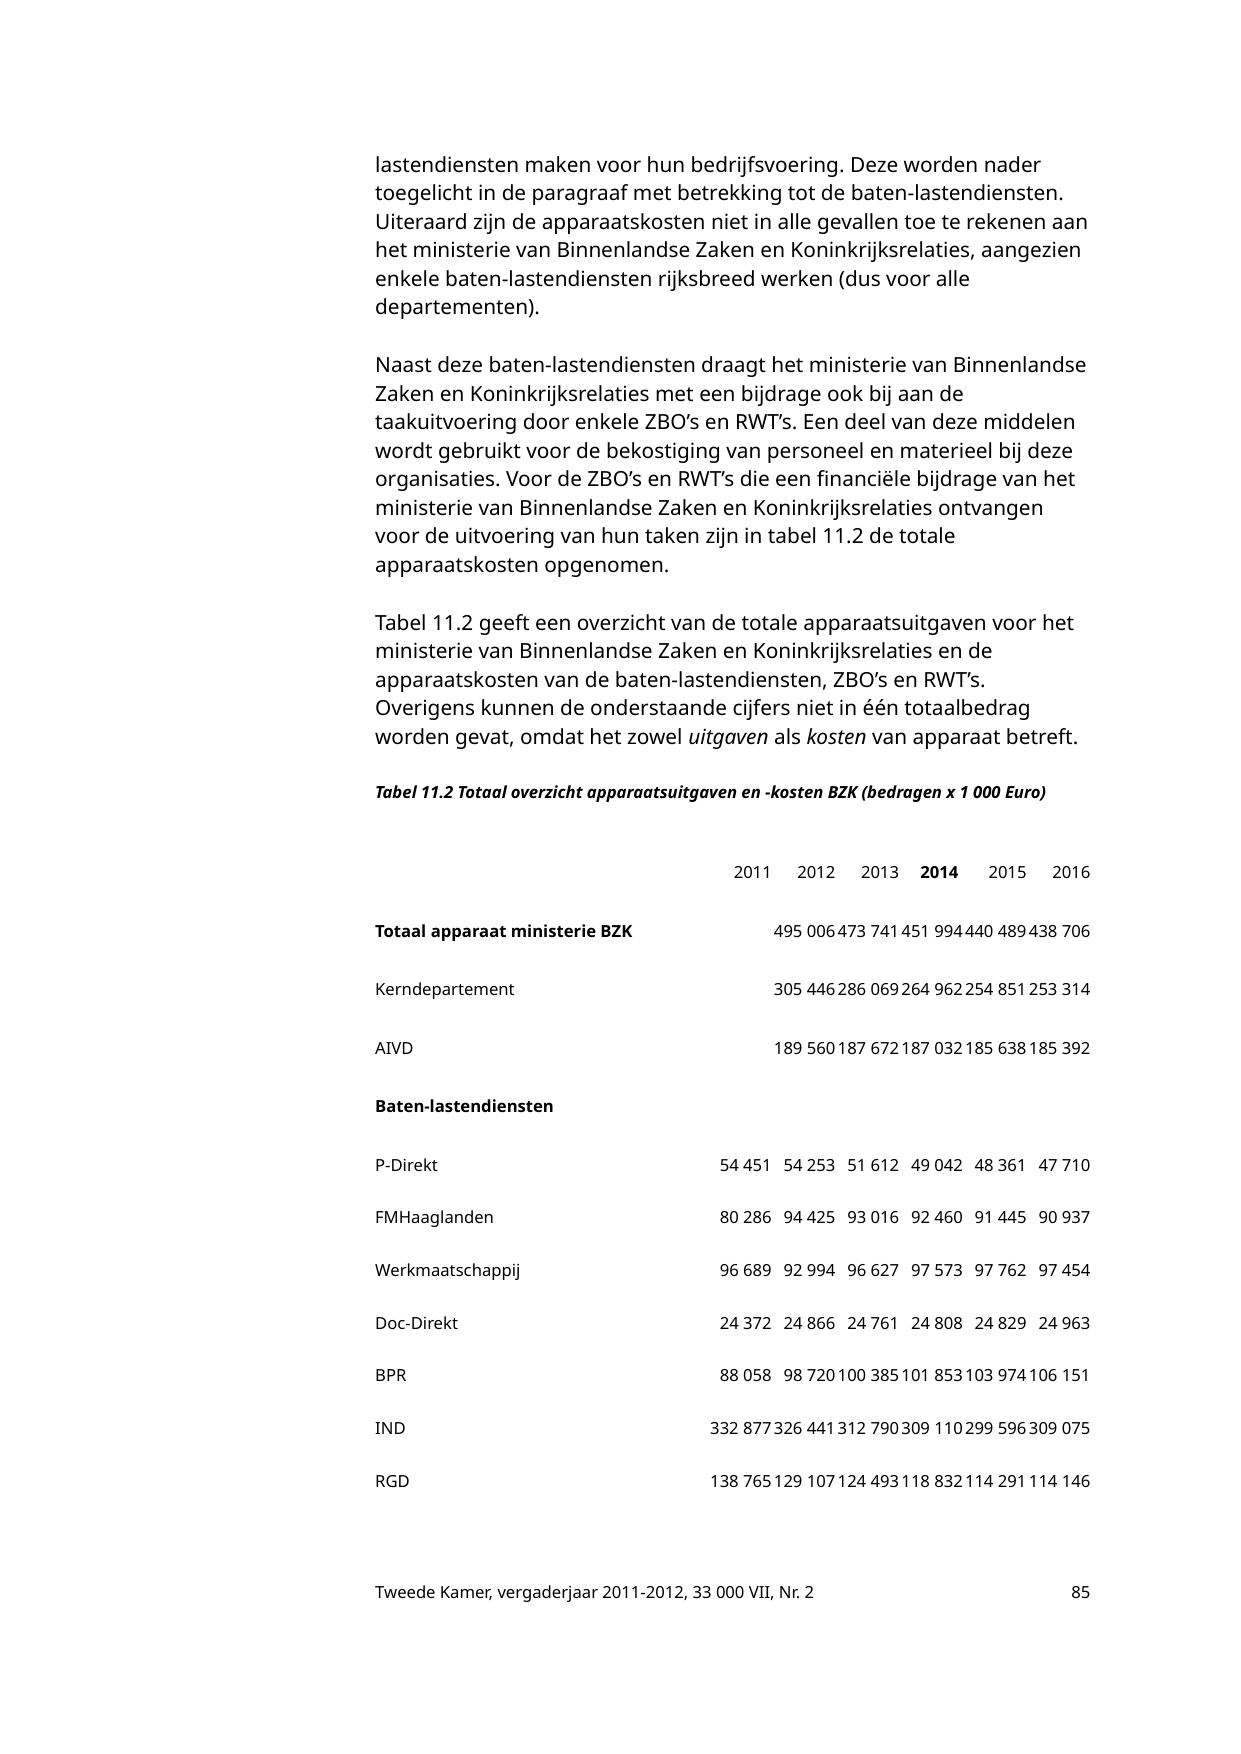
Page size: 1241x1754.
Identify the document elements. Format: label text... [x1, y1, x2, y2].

table_cell 24 761 [835, 1311, 899, 1364]
table_cell 51 612 [835, 1153, 899, 1206]
table_cell 88 058 [708, 1364, 771, 1417]
table_cell [708, 978, 771, 1036]
table_cell 98 720 [771, 1364, 835, 1417]
table_cell 94 425 [771, 1206, 835, 1258]
table_cell 129 107 [771, 1469, 835, 1522]
table_cell 91 445 [963, 1206, 1026, 1258]
table_cell 473 741 [835, 919, 899, 978]
text Naast deze baten-lastendiensten draagt het ministerie van Binnenlandse Zaken en Koninkrijksrelaties met een bijdrage ook bij aan de taakuitvoering door enkele ZBO’s en RWT’s. Een deel van deze middelen wordt gebruikt voor de bekostiging van personeel en materieel bij deze organisaties. Voor de ZBO’s en RWT’s die een financiële bijdrage van het ministerie van Binnenlandse Zaken en Koninkrijksrelaties ontvangen voor de uitvoering van hun taken zijn in tabel 11.2 de totale apparaatskosten opgenomen. [375, 351, 1090, 578]
table_cell 97 573 [899, 1259, 963, 1311]
table_cell 305 446 [771, 978, 835, 1036]
table_cell 187 032 [899, 1036, 963, 1095]
table_cell 114 291 [963, 1469, 1026, 1522]
table_cell [708, 1036, 771, 1095]
table_cell 106 151 [1026, 1364, 1090, 1417]
table_cell [963, 1095, 1026, 1153]
table_cell 138 765 [708, 1469, 771, 1522]
table_cell Baten-lastendiensten [375, 1095, 708, 1153]
table_cell 326 441 [771, 1417, 835, 1469]
table_cell [771, 1095, 835, 1153]
table_cell 24 808 [899, 1311, 963, 1364]
table_header 2013 [835, 861, 899, 919]
table_cell [1026, 1095, 1090, 1153]
text Tabel 11.2 geeft een overzicht van de totale apparaatsuitgaven voor het ministerie van Binnenlandse Zaken en Koninkrijksrelaties en de apparaatskosten van de baten-lastendiensten, ZBO’s en RWT’s. Overigens kunnen de onderstaande cijfers niet in één totaalbedrag worden gevat, omdat het zowel uitgaven als kosten van apparaat betreft. [375, 608, 1090, 750]
table_cell FMHaaglanden [375, 1206, 708, 1258]
table_cell IND [375, 1417, 708, 1469]
table_header 2015 [963, 861, 1026, 919]
table_cell 187 672 [835, 1036, 899, 1095]
table_header 2016 [1026, 861, 1090, 919]
table_header 2011 [708, 861, 771, 919]
table_cell 299 596 [963, 1417, 1026, 1469]
table_cell RGD [375, 1469, 708, 1522]
table_cell 24 829 [963, 1311, 1026, 1364]
table_cell 92 460 [899, 1206, 963, 1258]
table_cell Totaal apparaat ministerie BZK [375, 919, 708, 978]
table_cell 93 016 [835, 1206, 899, 1258]
text lastendiensten maken voor hun bedrijfsvoering. Deze worden nader toegelicht in de paragraaf met betrekking tot de baten-lastendiensten. Uiteraard zijn de apparaatskosten niet in alle gevallen toe te rekenen aan het ministerie van Binnenlandse Zaken en Koninkrijksrelaties, aangezien enkele baten-lastendiensten rijksbreed werken (dus voor alle departementen). [375, 150, 1090, 321]
table_cell 312 790 [835, 1417, 899, 1469]
table_cell 54 253 [771, 1153, 835, 1206]
table_cell 96 689 [708, 1259, 771, 1311]
table_header 2014 [899, 861, 963, 919]
table_cell 24 963 [1026, 1311, 1090, 1364]
table_cell 80 286 [708, 1206, 771, 1258]
table_header 2012 [771, 861, 835, 919]
table_cell 440 489 [963, 919, 1026, 978]
table_cell 185 392 [1026, 1036, 1090, 1095]
table_cell Werkmaatschappij [375, 1259, 708, 1311]
table_cell 96 627 [835, 1259, 899, 1311]
table_cell 100 385 [835, 1364, 899, 1417]
table_cell 90 937 [1026, 1206, 1090, 1258]
table_cell 189 560 [771, 1036, 835, 1095]
table_cell 438 706 [1026, 919, 1090, 978]
table_cell 309 110 [899, 1417, 963, 1469]
table_header [375, 861, 708, 919]
table_cell 48 361 [963, 1153, 1026, 1206]
table_cell 254 851 [963, 978, 1026, 1036]
text Tabel 11.2 Totaal overzicht apparaatsuitgaven en -kosten BZK (bedragen x 1 000 Euro) [375, 780, 1090, 803]
table_cell 124 493 [835, 1469, 899, 1522]
table_cell [835, 1095, 899, 1153]
table_cell 185 638 [963, 1036, 1026, 1095]
table_cell 97 762 [963, 1259, 1026, 1311]
table_cell 264 962 [899, 978, 963, 1036]
table_cell [708, 919, 771, 978]
table_cell 47 710 [1026, 1153, 1090, 1206]
table_cell 49 042 [899, 1153, 963, 1206]
table_cell 114 146 [1026, 1469, 1090, 1522]
table_cell 54 451 [708, 1153, 771, 1206]
table_cell 118 832 [899, 1469, 963, 1522]
table_cell 495 006 [771, 919, 835, 978]
table_cell 286 069 [835, 978, 899, 1036]
table_cell 97 454 [1026, 1259, 1090, 1311]
table_cell 451 994 [899, 919, 963, 978]
table_cell Kerndepartement [375, 978, 708, 1036]
table_cell 24 866 [771, 1311, 835, 1364]
table_cell 103 974 [963, 1364, 1026, 1417]
table_cell AIVD [375, 1036, 708, 1095]
table_cell P-Direkt [375, 1153, 708, 1206]
table_cell [899, 1095, 963, 1153]
table_cell 309 075 [1026, 1417, 1090, 1469]
table_cell 92 994 [771, 1259, 835, 1311]
table_cell BPR [375, 1364, 708, 1417]
table_cell [708, 1095, 771, 1153]
table_cell 253 314 [1026, 978, 1090, 1036]
table_cell 101 853 [899, 1364, 963, 1417]
table_cell 332 877 [708, 1417, 771, 1469]
table_cell Doc-Direkt [375, 1311, 708, 1364]
table_cell 24 372 [708, 1311, 771, 1364]
